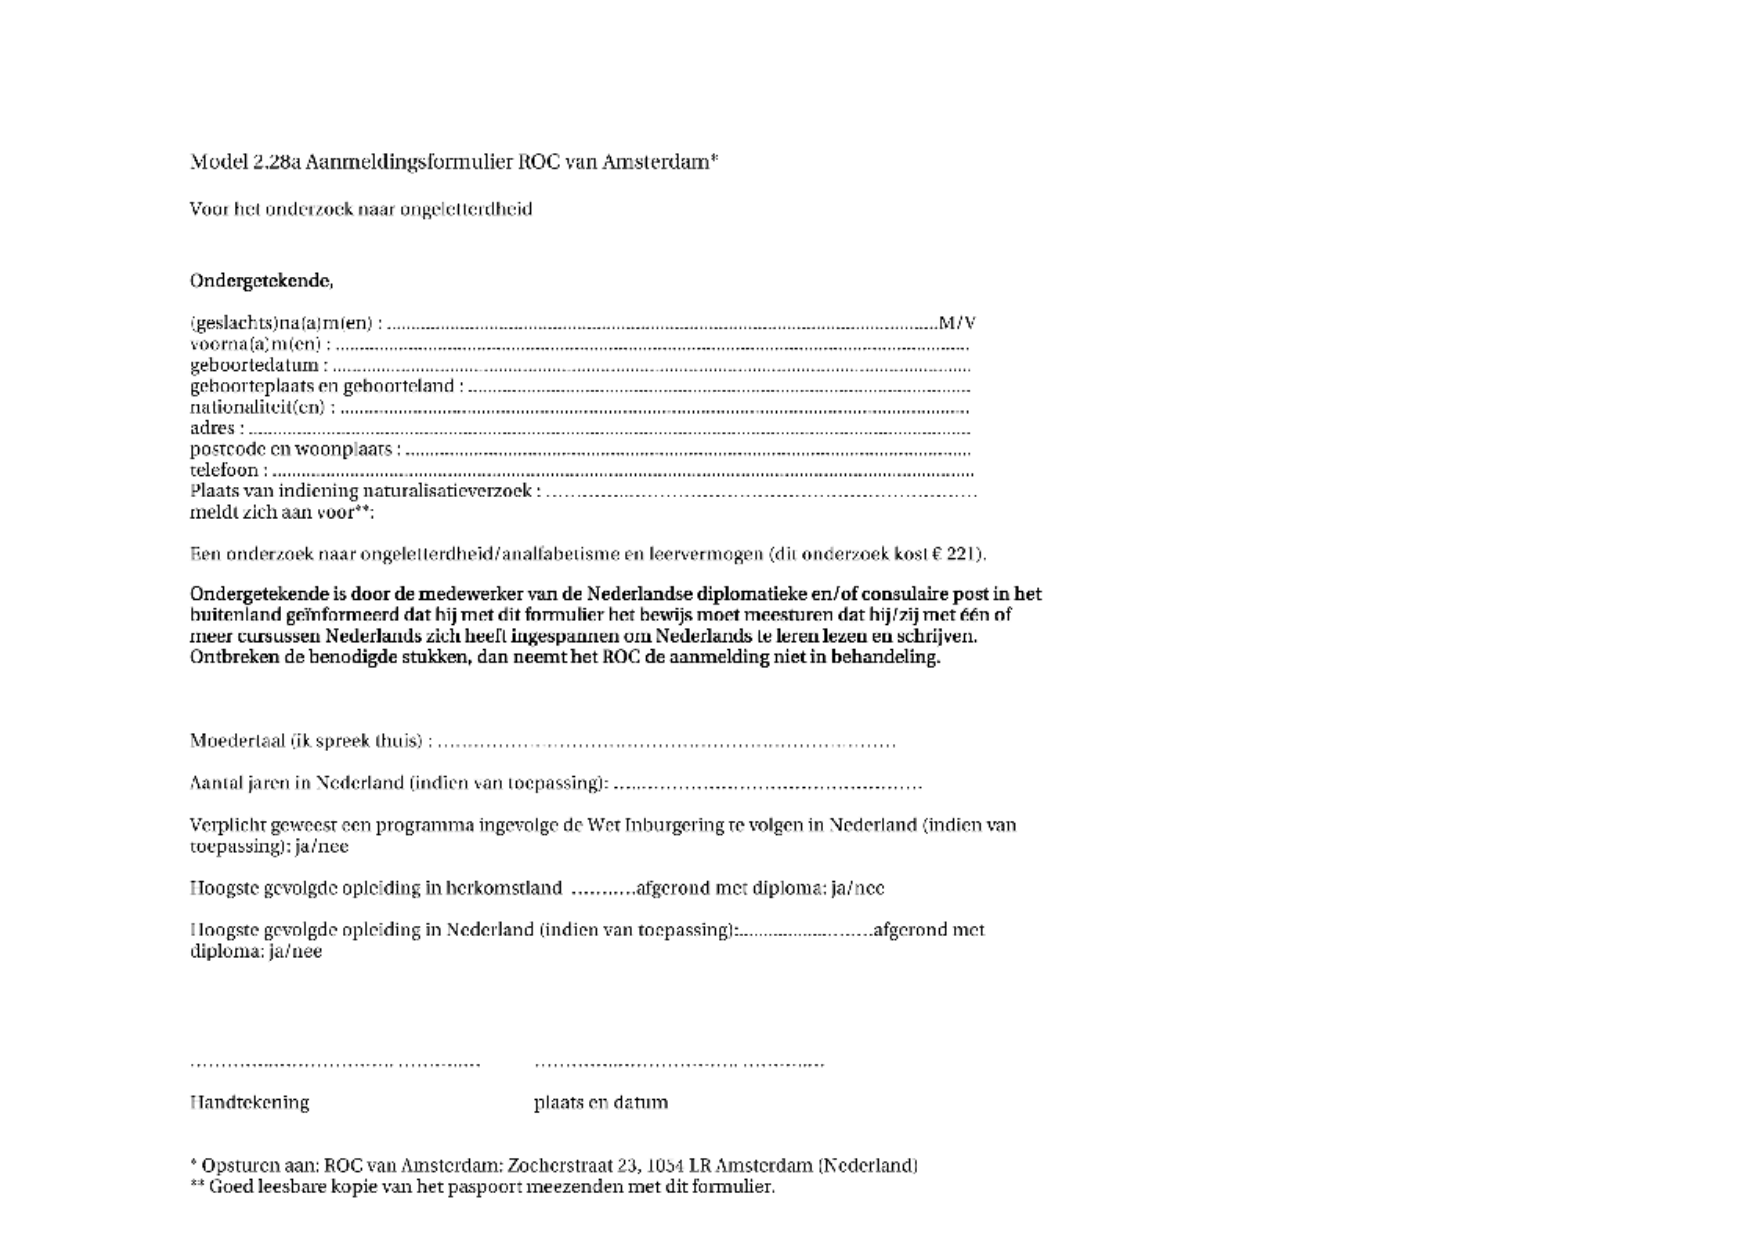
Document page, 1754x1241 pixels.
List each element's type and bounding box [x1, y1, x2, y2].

picture [187, 150, 1105, 1204]
